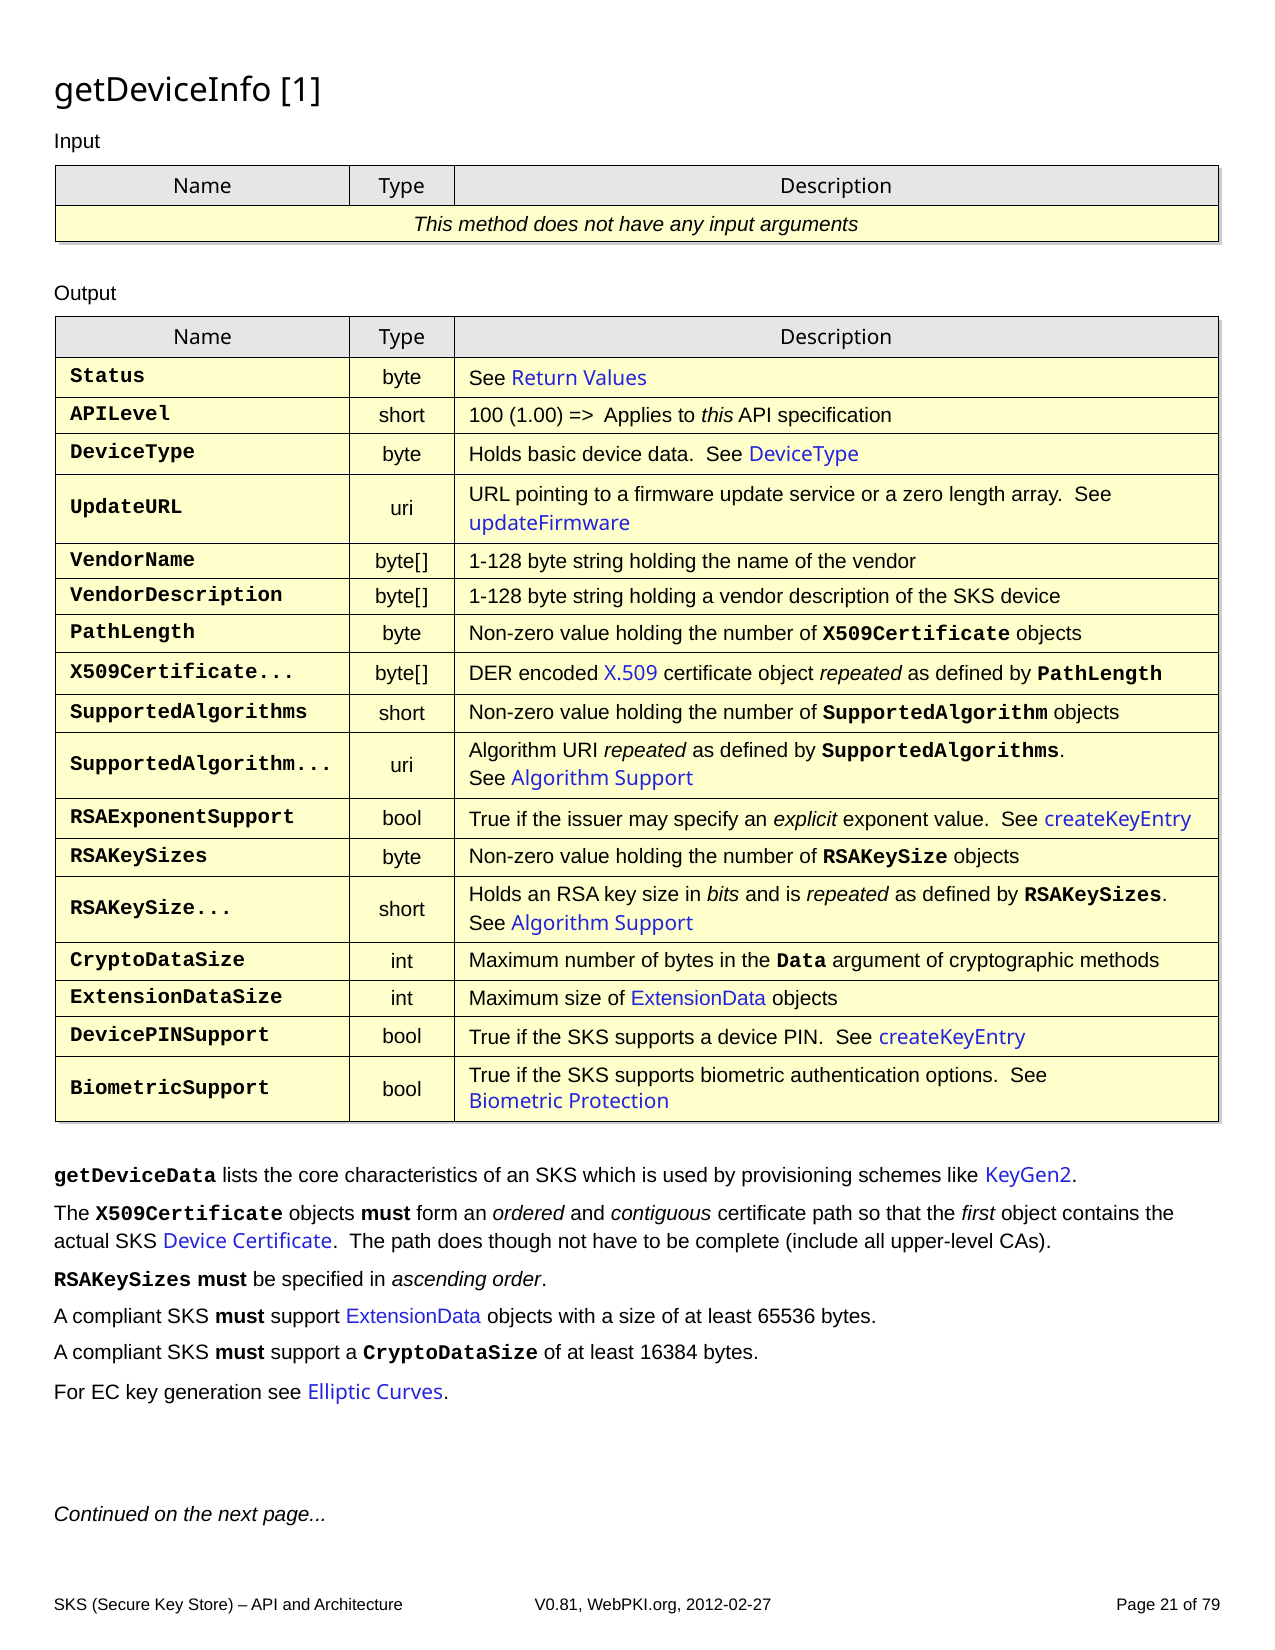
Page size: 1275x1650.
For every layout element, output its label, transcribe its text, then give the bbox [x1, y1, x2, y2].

table_cell ExtensionDataSize [56, 981, 349, 1016]
table_cell byte⁮[ ] [350, 544, 454, 578]
table_cell byte⁮[ ] [350, 579, 454, 614]
table_cell byte⁮[ ] [350, 653, 454, 694]
table_cell Maximum number of bytes in the Data argument of cryptographic methods [455, 943, 1218, 980]
text Output [54, 281, 1221, 304]
table_cell True if the SKS supports a device PIN. See createKeyEntry [455, 1017, 1218, 1056]
table_cell UpdateURL [56, 475, 349, 542]
table_cell DER encoded X.509 certificate object repeated as defined by PathLength [455, 653, 1218, 694]
table_cell short [350, 877, 454, 942]
table_cell X509Certificate... [56, 653, 349, 694]
text Input [54, 129, 1221, 153]
table_cell byte [350, 839, 454, 876]
table_cell bool [350, 799, 454, 838]
table_header Name [56, 166, 349, 205]
text For EC key generation see Elliptic Curves. [54, 1377, 1221, 1406]
table_cell uri [350, 733, 454, 798]
text A compliant SKS must support a CryptoDataSize of at least 16384 bytes. [54, 1340, 1221, 1366]
table_header Type [350, 317, 454, 357]
table_cell APILevel [56, 398, 349, 433]
table_cell DeviceType [56, 434, 349, 473]
table_cell RSAExponentSupport [56, 799, 349, 838]
table_cell Non-zero value holding the number of X509Certificate objects [455, 615, 1218, 652]
table_cell This method does not have any input arguments [56, 206, 1218, 241]
table_header Description [455, 317, 1218, 357]
text The X509Certificate objects must form an ordered and contiguous certificate path so that the first object contains the actual SKS Device Certificate. The path does though not have to be complete (include all upper-level CAs). [54, 1201, 1221, 1255]
table_cell 1-128 byte string holding a vendor description of the SKS device [455, 579, 1218, 614]
table_cell True if the SKS supports biometric authentication options. See Biometric Protection [455, 1057, 1218, 1121]
table_cell Non-zero value holding the number of RSAKeySize objects [455, 839, 1218, 876]
table_cell RSAKeySize... [56, 877, 349, 942]
table_cell bool [350, 1057, 454, 1121]
table_cell PathLength [56, 615, 349, 652]
table_cell RSAKeySizes [56, 839, 349, 876]
table_cell True if the issuer may specify an explicit exponent value. See createKeyEntry [455, 799, 1218, 838]
table_cell Algorithm URI repeated as defined by SupportedAlgorithms. See Algorithm Support [455, 733, 1218, 798]
table_cell bool [350, 1017, 454, 1056]
table_cell short [350, 398, 454, 433]
table_header Description [455, 166, 1218, 205]
table_header Name [56, 317, 349, 357]
table_cell int [350, 943, 454, 980]
table_cell Maximum size of ExtensionData objects [455, 981, 1218, 1016]
table_cell 1-128 byte string holding the name of the vendor [455, 544, 1218, 578]
table_cell uri [350, 475, 454, 542]
text Continued on the next page... [54, 1501, 1221, 1525]
table_cell Holds an RSA key size in bits and is repeated as defined by RSAKeySizes. See Algorithm Support [455, 877, 1218, 942]
table_cell short [350, 695, 454, 732]
table_header Type [350, 166, 454, 205]
table_cell VendorDescription [56, 579, 349, 614]
table_cell byte [350, 358, 454, 397]
table_cell Status [56, 358, 349, 397]
table_cell See Return Values [455, 358, 1218, 397]
table_cell SupportedAlgorithm... [56, 733, 349, 798]
subtitle getDeviceInfo [1] [54, 66, 1221, 111]
text A compliant SKS must support ExtensionData objects with a size of at least 65536 bytes. [54, 1304, 1221, 1328]
text RSAKeySizes must be specified in ascending order. [54, 1267, 1221, 1292]
table_cell byte [350, 615, 454, 652]
table_cell DevicePINSupport [56, 1017, 349, 1056]
table_cell Non-zero value holding the number of SupportedAlgorithm objects [455, 695, 1218, 732]
text getDeviceData lists the core characteristics of an SKS which is used by provisioning schemes like KeyGen2. [54, 1160, 1221, 1189]
table_cell byte [350, 434, 454, 473]
table_cell SupportedAlgorithms [56, 695, 349, 732]
table_cell Holds basic device data. See DeviceType [455, 434, 1218, 473]
table_cell CryptoDataSize [56, 943, 349, 980]
table_cell 100 (1.00) => Applies to this API specification [455, 398, 1218, 433]
table_cell URL pointing to a firmware update service or a zero length array. See updateFirmware [455, 475, 1218, 542]
table_cell BiometricSupport [56, 1057, 349, 1121]
table_cell VendorName [56, 544, 349, 578]
table_cell int [350, 981, 454, 1016]
